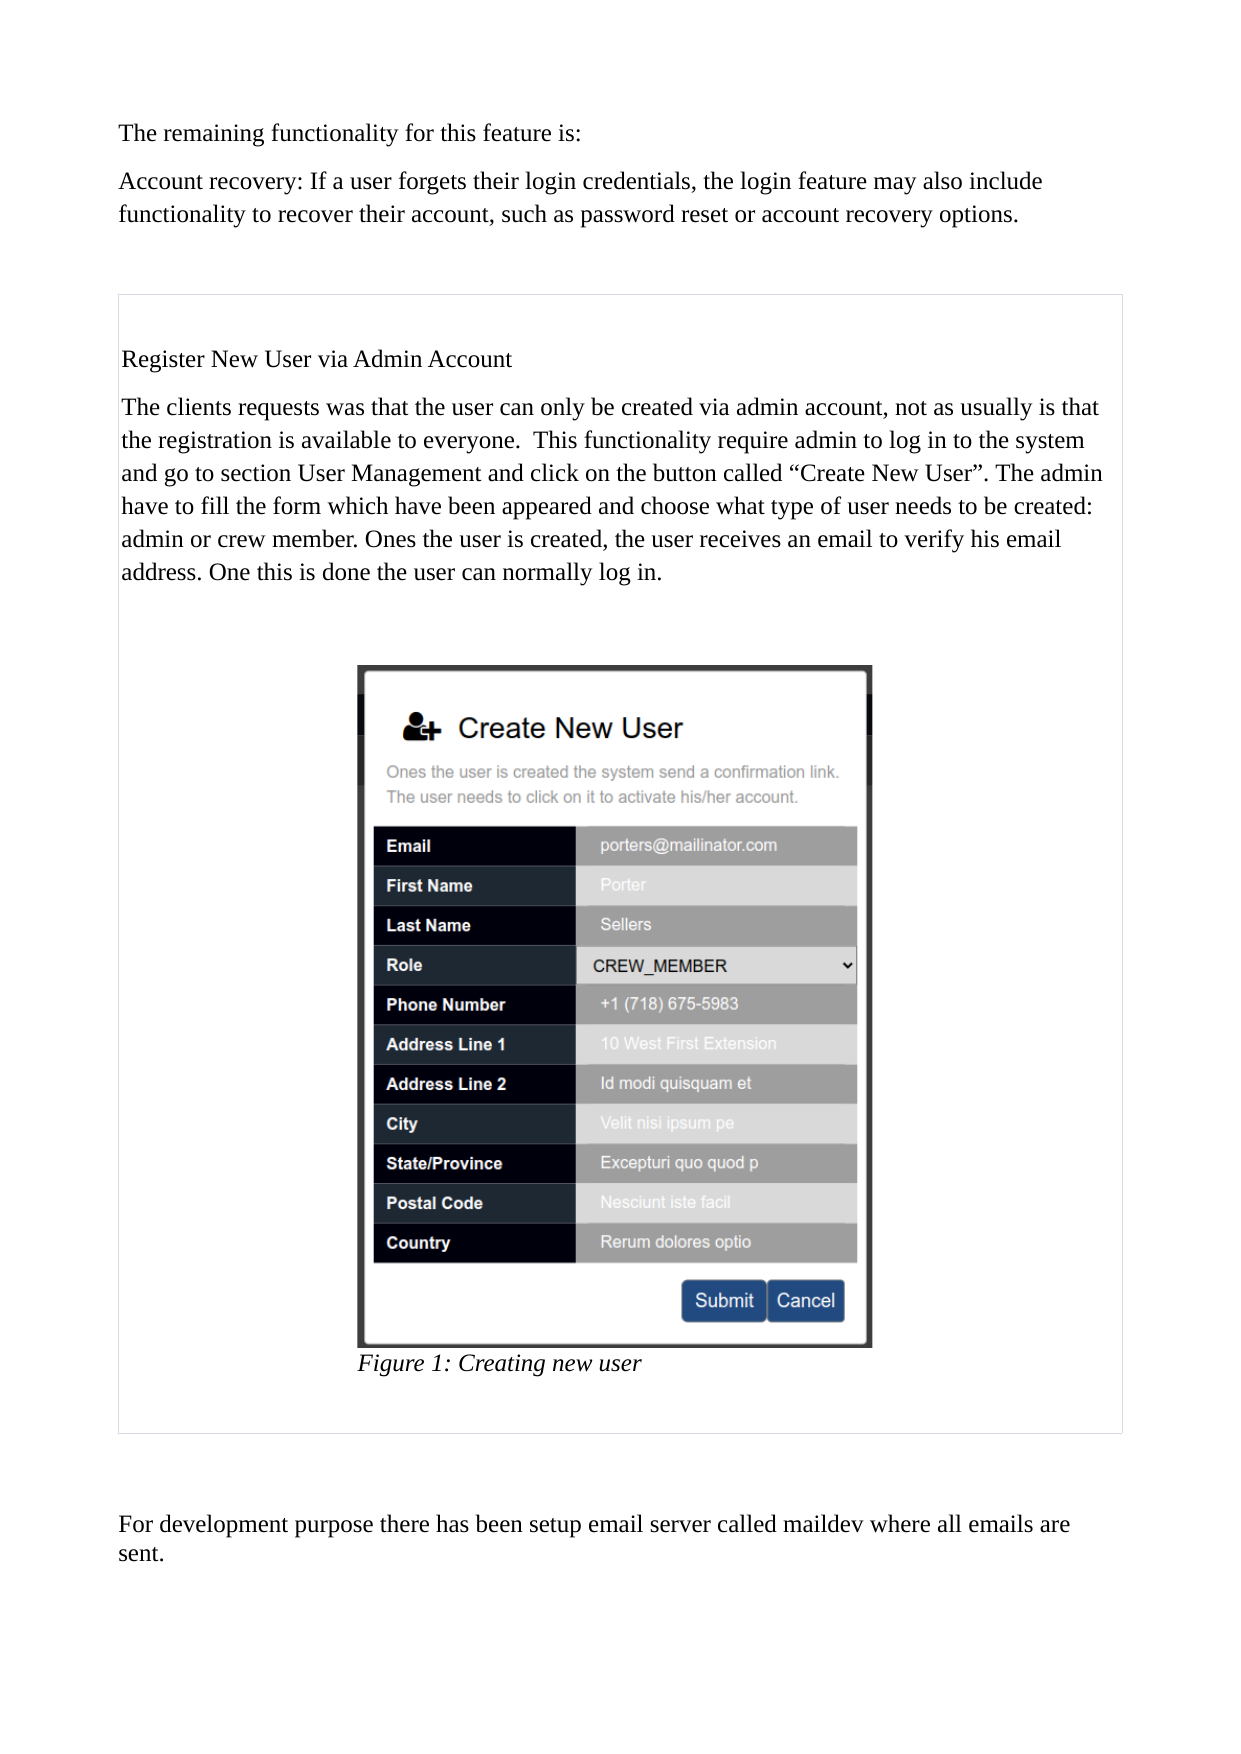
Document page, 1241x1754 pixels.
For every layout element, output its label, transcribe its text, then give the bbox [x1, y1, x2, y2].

text Figure 1: Creating new user [357, 1348, 872, 1376]
text Account recovery: If a user forgets their login credentials, the login feature may also include functionality to recover their account, such as password reset or account recovery options. [118, 166, 1122, 227]
text The clients requests was that the user can only be created via admin account, not as usually is that the registration is available to everyone. This functionality require admin to log in to the system and go to section User Management and click on the button called “Create New User”. The admin have to fill the form which have been appeared and choose what type of user needs to be created: admin or crew member. Ones the user is created, the user receives an email to verify his email address. One this is done the user can normally log in. [119, 389, 1122, 586]
picture [357, 665, 873, 1348]
text Register New User via Admin Account [119, 342, 1122, 373]
text The remaining functionality for this feature is: [118, 118, 1122, 147]
text For development purpose there has been setup email server called maildev where all emails are sent. [118, 1509, 1122, 1567]
